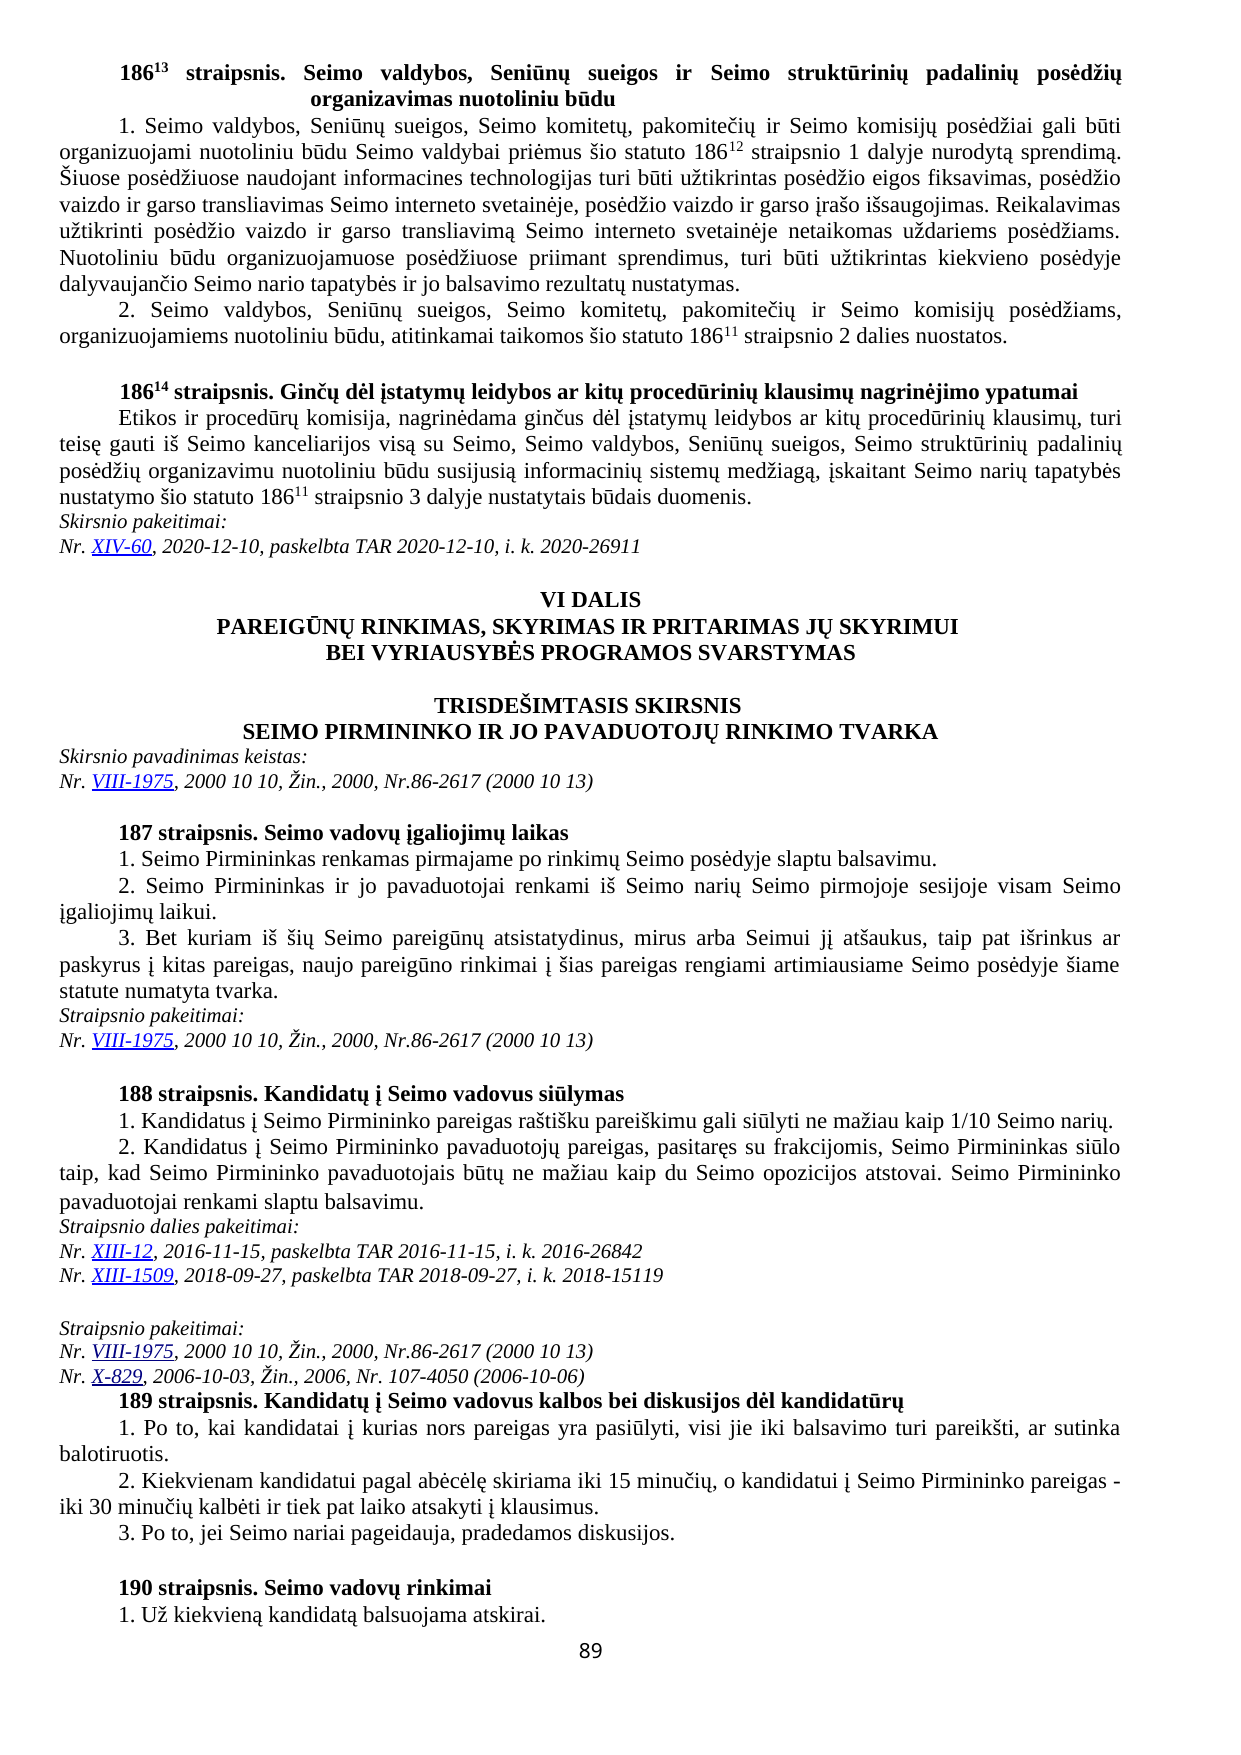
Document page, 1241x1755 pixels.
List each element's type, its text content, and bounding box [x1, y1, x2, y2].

text 2. Seimo Pirmininkas ir jo pavaduotojai renkami iš Seimo narių Seimo pirmojoje sesijoje visam Seimo įgaliojimų laikui. [59, 872, 1122, 924]
text Straipsnio pakeitimai: [59, 1315, 1122, 1339]
text 187 straipsnis. Seimo vadovų įgaliojimų laikas [59, 819, 1122, 845]
text Nr. XIV-60, 2020-12-10, paskelbta TAR 2020-12-10, i. k. 2020-26911 [59, 533, 1122, 558]
text PAREIGŪNŲ RINKIMAS, SKYRIMAS IR PRITARIMAS JŲ SKYRIMUI [59, 613, 1122, 639]
text SEIMO PIRMININKO IR JO PAVADUOTOJŲ RINKIMO TVARKA [59, 718, 1122, 744]
text 2. Kiekvienam kandidatui pagal abėcėlę skiriama iki 15 minučių, o kandidatui į Seimo Pirmininko pareigas - iki 30 minučių kalbėti ir tiek pat laiko atsakyti į klausimus. [59, 1467, 1122, 1519]
text TRISDEŠIMTASIS SKIRSNIS [59, 692, 1122, 718]
text Nr. XIII-12, 2016-11-15, paskelbta TAR 2016-11-15, i. k. 2016-26842 [59, 1238, 1122, 1263]
text BEI VYRIAUSYBĖS PROGRAMOS SVARSTYMAS [59, 639, 1122, 665]
text 18613 straipsnis. Seimo valdybos, Seniūnų sueigos ir Seimo struktūrinių padalinių posėdžių organizavimas nuotoliniu būdu [119, 59, 1122, 112]
text 190 straipsnis. Seimo vadovų rinkimai [59, 1574, 1122, 1601]
text Straipsnio pakeitimai: [59, 1003, 1122, 1027]
text Nr. XIII-1509, 2018-09-27, paskelbta TAR 2018-09-27, i. k. 2018-15119 [59, 1263, 1122, 1287]
text 3. Bet kuriam iš šių Seimo pareigūnų atsistatydinus, mirus arba Seimui jį atšaukus, taip pat išrinkus ar paskyrus į kitas pareigas, naujo pareigūno rinkimai į šias pareigas rengiami artimiausiame Seimo posėdyje šiame statute numatyta tvarka. [59, 924, 1122, 1003]
text 1. Seimo valdybos, Seniūnų sueigos, Seimo komitetų, pakomitečių ir Seimo komisijų posėdžiai gali būti organizuojami nuotoliniu būdu Seimo valdybai priėmus šio statuto 18612 straipsnio 1 dalyje nurodytą sprendimą. Šiuose posėdžiuose naudojant informacines technologijas turi būti užtikrintas posėdžio eigos fiksavimas, posėdžio vaizdo ir garso transliavimas Seimo interneto svetainėje, posėdžio vaizdo ir garso įrašo išsaugojimas. Reikalavimas užtikrinti posėdžio vaizdo ir garso transliavimą Seimo interneto svetainėje netaikomas uždariems posėdžiams. Nuotoliniu būdu organizuojamuose posėdžiuose priimant sprendimus, turi būti užtikrintas kiekvieno posėdyje dalyvaujančio Seimo nario tapatybės ir jo balsavimo rezultatų nustatymas. [59, 112, 1122, 296]
text 3. Po to, jei Seimo nariai pageidauja, pradedamos diskusijos. [59, 1519, 1122, 1546]
text Etikos ir procedūrų komisija, nagrinėdama ginčus dėl įstatymų leidybos ar kitų procedūrinių klausimų, turi teisę gauti iš Seimo kanceliarijos visą su Seimo, Seimo valdybos, Seniūnų sueigos, Seimo struktūrinių padalinių posėdžių organizavimu nuotoliniu būdu susijusią informacinių sistemų medžiagą, įskaitant Seimo narių tapatybės nustatymo šio statuto 18611 straipsnio 3 dalyje nustatytais būdais duomenis. [59, 404, 1122, 509]
text VI DALIS [59, 586, 1122, 613]
text Nr. VIII-1975, 2000 10 10, Žin., 2000, Nr.86-2617 (2000 10 13) [59, 768, 1122, 793]
text 1. Kandidatus į Seimo Pirmininko pareigas raštišku pareiškimu gali siūlyti ne mažiau kaip 1/10 Seimo narių. [59, 1107, 1122, 1133]
text Skirsnio pavadinimas keistas: [59, 744, 1122, 768]
text 2. Kandidatus į Seimo Pirmininko pavaduotojų pareigas, pasitaręs su frakcijomis, Seimo Pirmininkas siūlo taip, kad Seimo Pirmininko pavaduotojais būtų ne mažiau kaip du Seimo opozicijos atstovai. Seimo Pirmininko pavaduotojai renkami slaptu balsavimu. [59, 1133, 1122, 1214]
text Nr. VIII-1975, 2000 10 10, Žin., 2000, Nr.86-2617 (2000 10 13) [59, 1339, 1122, 1363]
text 188 straipsnis. Kandidatų į Seimo vadovus siūlymas [59, 1080, 1122, 1107]
text Nr. X-829, 2006-10-03, Žin., 2006, Nr. 107-4050 (2006-10-06) [59, 1363, 1122, 1388]
text 189 straipsnis. Kandidatų į Seimo vadovus kalbos bei diskusijos dėl kandidatūrų [118, 1388, 1122, 1414]
text 18614 straipsnis. Ginčų dėl įstatymų leidybos ar kitų procedūrinių klausimų nagrinėjimo ypatumai [119, 378, 1122, 404]
text 1. Po to, kai kandidatai į kurias nors pareigas yra pasiūlyti, visi jie iki balsavimo turi pareikšti, ar sutinka balotiruotis. [59, 1414, 1122, 1467]
text 2. Seimo valdybos, Seniūnų sueigos, Seimo komitetų, pakomitečių ir Seimo komisijų posėdžiams, organizuojamiems nuotoliniu būdu, atitinkamai taikomos šio statuto 18611 straipsnio 2 dalies nuostatos. [59, 296, 1122, 349]
text 1. Už kiekvieną kandidatą balsuojama atskirai. [59, 1601, 1122, 1627]
text Skirsnio pakeitimai: [59, 509, 1122, 533]
text 1. Seimo Pirmininkas renkamas pirmajame po rinkimų Seimo posėdyje slaptu balsavimu. [59, 845, 1122, 872]
text Nr. VIII-1975, 2000 10 10, Žin., 2000, Nr.86-2617 (2000 10 13) [59, 1027, 1122, 1052]
text Straipsnio dalies pakeitimai: [59, 1214, 1122, 1238]
